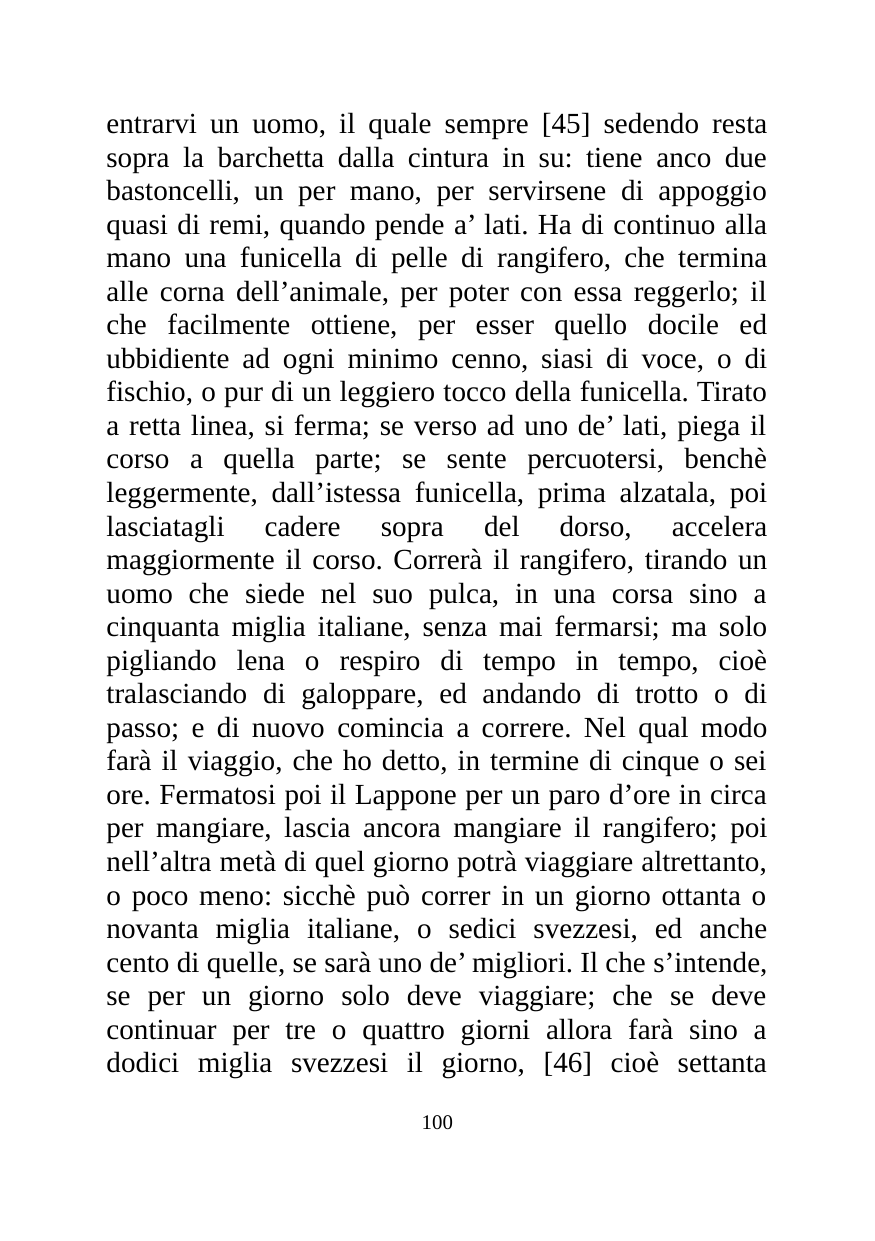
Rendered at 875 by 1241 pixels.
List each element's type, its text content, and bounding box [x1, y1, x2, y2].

text entrarvi un uomo, il quale sempre [45] sedendo resta sopra la barchetta dalla cintura in su: tiene anco due bastoncelli, un per mano, per servirsene di appoggio quasi di remi, quando pende a’ lati. Ha di continuo alla mano una funicella di pelle di rangifero, che termina alle corna dell’animale, per poter con essa reggerlo; il che facilmente ottiene, per esser quello docile ed ubbidiente ad ogni minimo cenno, siasi di voce, o di fischio, o pur di un leggiero tocco della funicella. Tirato a retta linea, si ferma; se verso ad uno de’ lati, piega il corso a quella parte; se sente percuotersi, benchè leggermente, dall’istessa funicella, prima alzatala, poi lasciatagli cadere sopra del dorso, accelera maggiormente il corso. Correrà il rangifero, tirando un uomo che siede nel suo pulca, in una corsa sino a cinquanta miglia italiane, senza mai fermarsi; ma solo pigliando lena o respiro di tempo in tempo, cioè tralasciando di galoppare, ed andando di trotto o di passo; e di nuovo comincia a correre. Nel qual modo farà il viaggio, che ho detto, in termine di cinque o sei ore. Fermatosi poi il Lappone per un paro d’ore in circa per mangiare, lascia ancora mangiare il rangifero; poi nell’altra metà di quel giorno potrà viaggiare altrettanto, o poco meno: sicchè può correr in un giorno ottanta o novanta miglia italiane, o sedici svezzesi, ed anche cento di quelle, se sarà uno de’ migliori. Il che s’intende, se per un giorno solo deve viaggiare; che se deve continuar per tre o quattro giorni allora farà sino a dodici miglia svezzesi il giorno, [46] cioè settanta [106, 106, 768, 1079]
